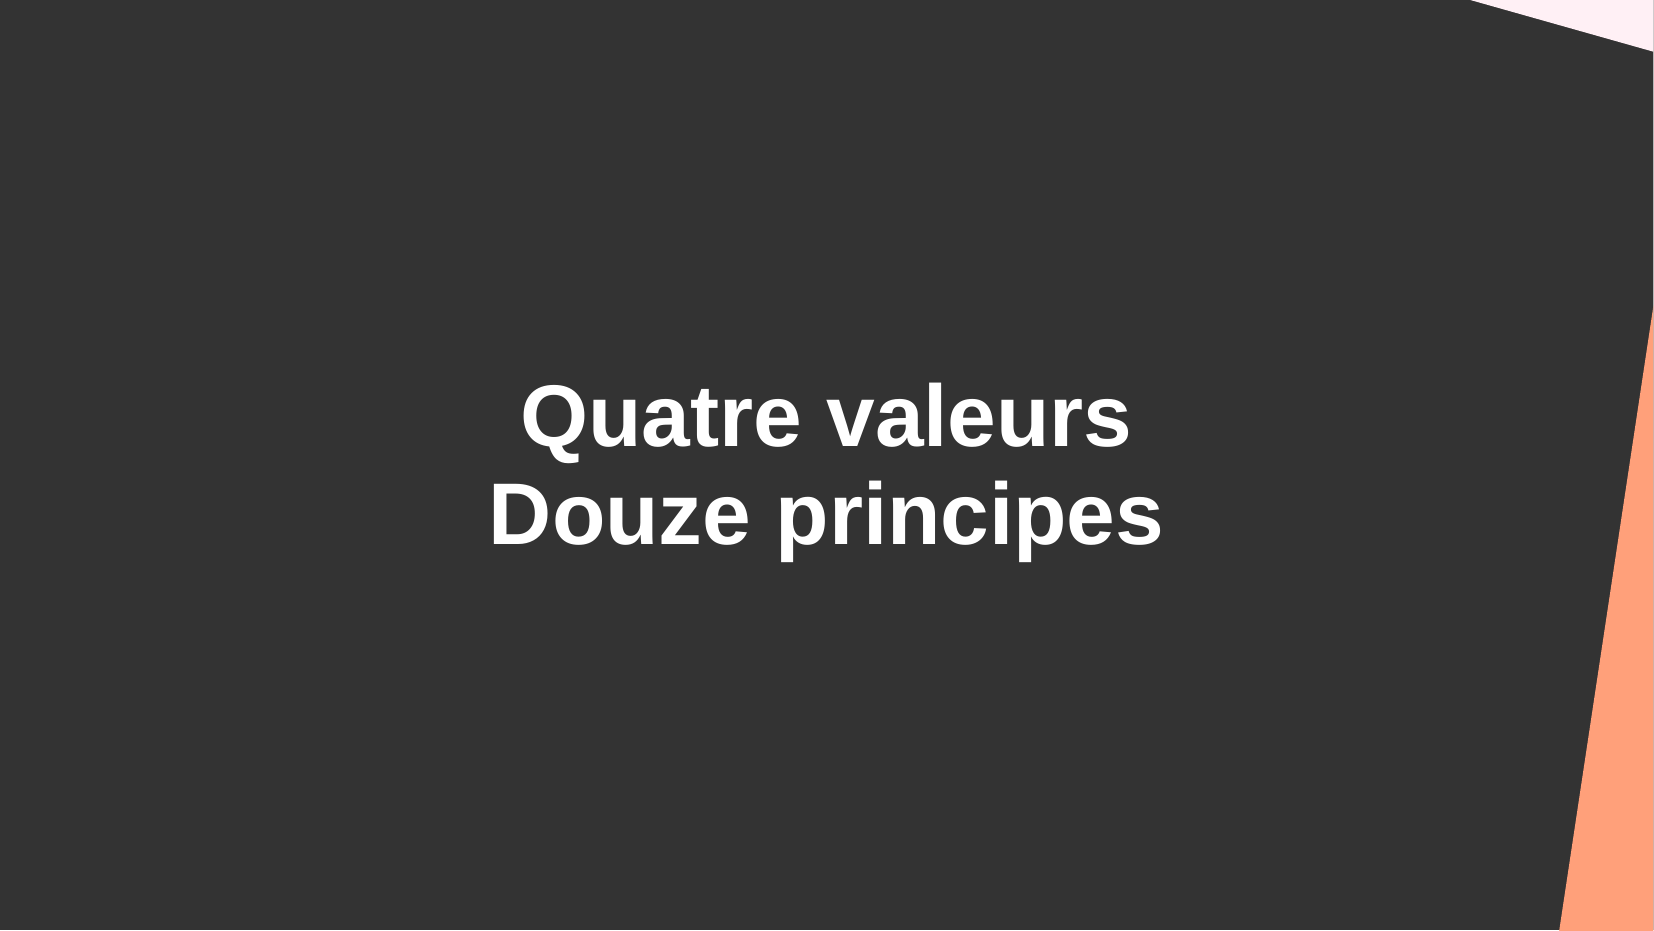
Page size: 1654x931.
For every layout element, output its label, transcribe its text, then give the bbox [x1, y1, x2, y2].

text_box [1470, 0, 1654, 52]
title Quatre valeurs Douze principes [31, 367, 1622, 563]
text_box [1559, 301, 1654, 931]
